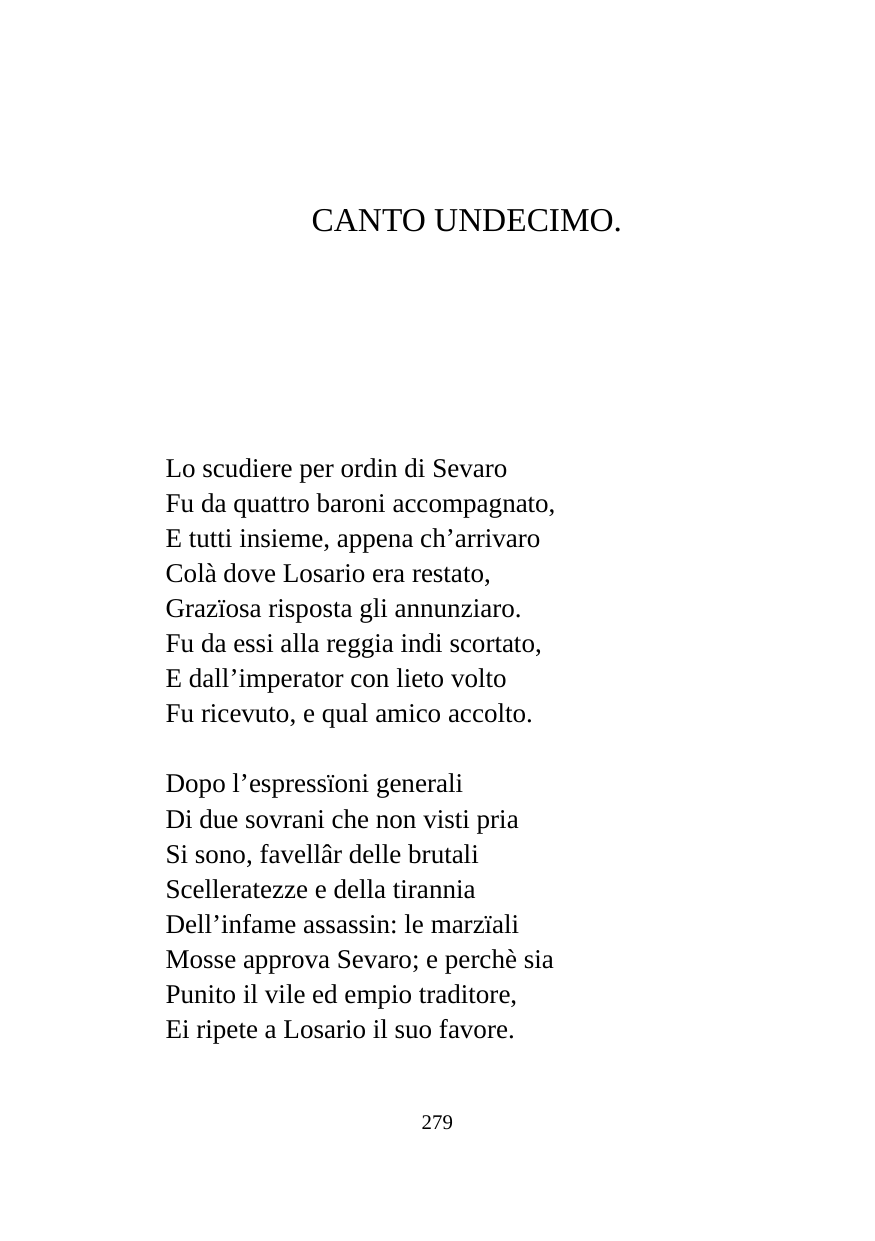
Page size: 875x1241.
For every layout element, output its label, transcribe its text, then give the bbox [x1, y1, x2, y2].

text Lo scudiere per ordin di Sevaro [165, 452, 768, 483]
text Grazïosa risposta gli annunziaro. [165, 592, 768, 623]
text Colà dove Losario era restato, [165, 557, 768, 588]
text Ei ripete a Losario il suo favore. [165, 1013, 768, 1044]
text Di due sovrani che non visti pria [165, 803, 768, 834]
text Mosse approva Sevaro; e perchè sia [165, 943, 768, 974]
text Fu ricevuto, e qual amico accolto. [165, 697, 768, 728]
text Dopo l’espressïoni generali [165, 768, 768, 799]
text Punito il vile ed empio traditore, [165, 978, 768, 1009]
text E dall’imperator con lieto volto [165, 662, 768, 693]
text Scelleratezze e della tirannia [165, 873, 768, 904]
text Dell’infame assassin: le marzïali [165, 908, 768, 939]
text Si sono, favellâr delle brutali [165, 838, 768, 869]
subtitle CANTO UNDECIMO. [165, 201, 768, 239]
text Fu da quattro baroni accompagnato, [165, 487, 768, 518]
text E tutti insieme, appena ch’arrivaro [165, 522, 768, 553]
text Fu da essi alla reggia indi scortato, [165, 627, 768, 658]
